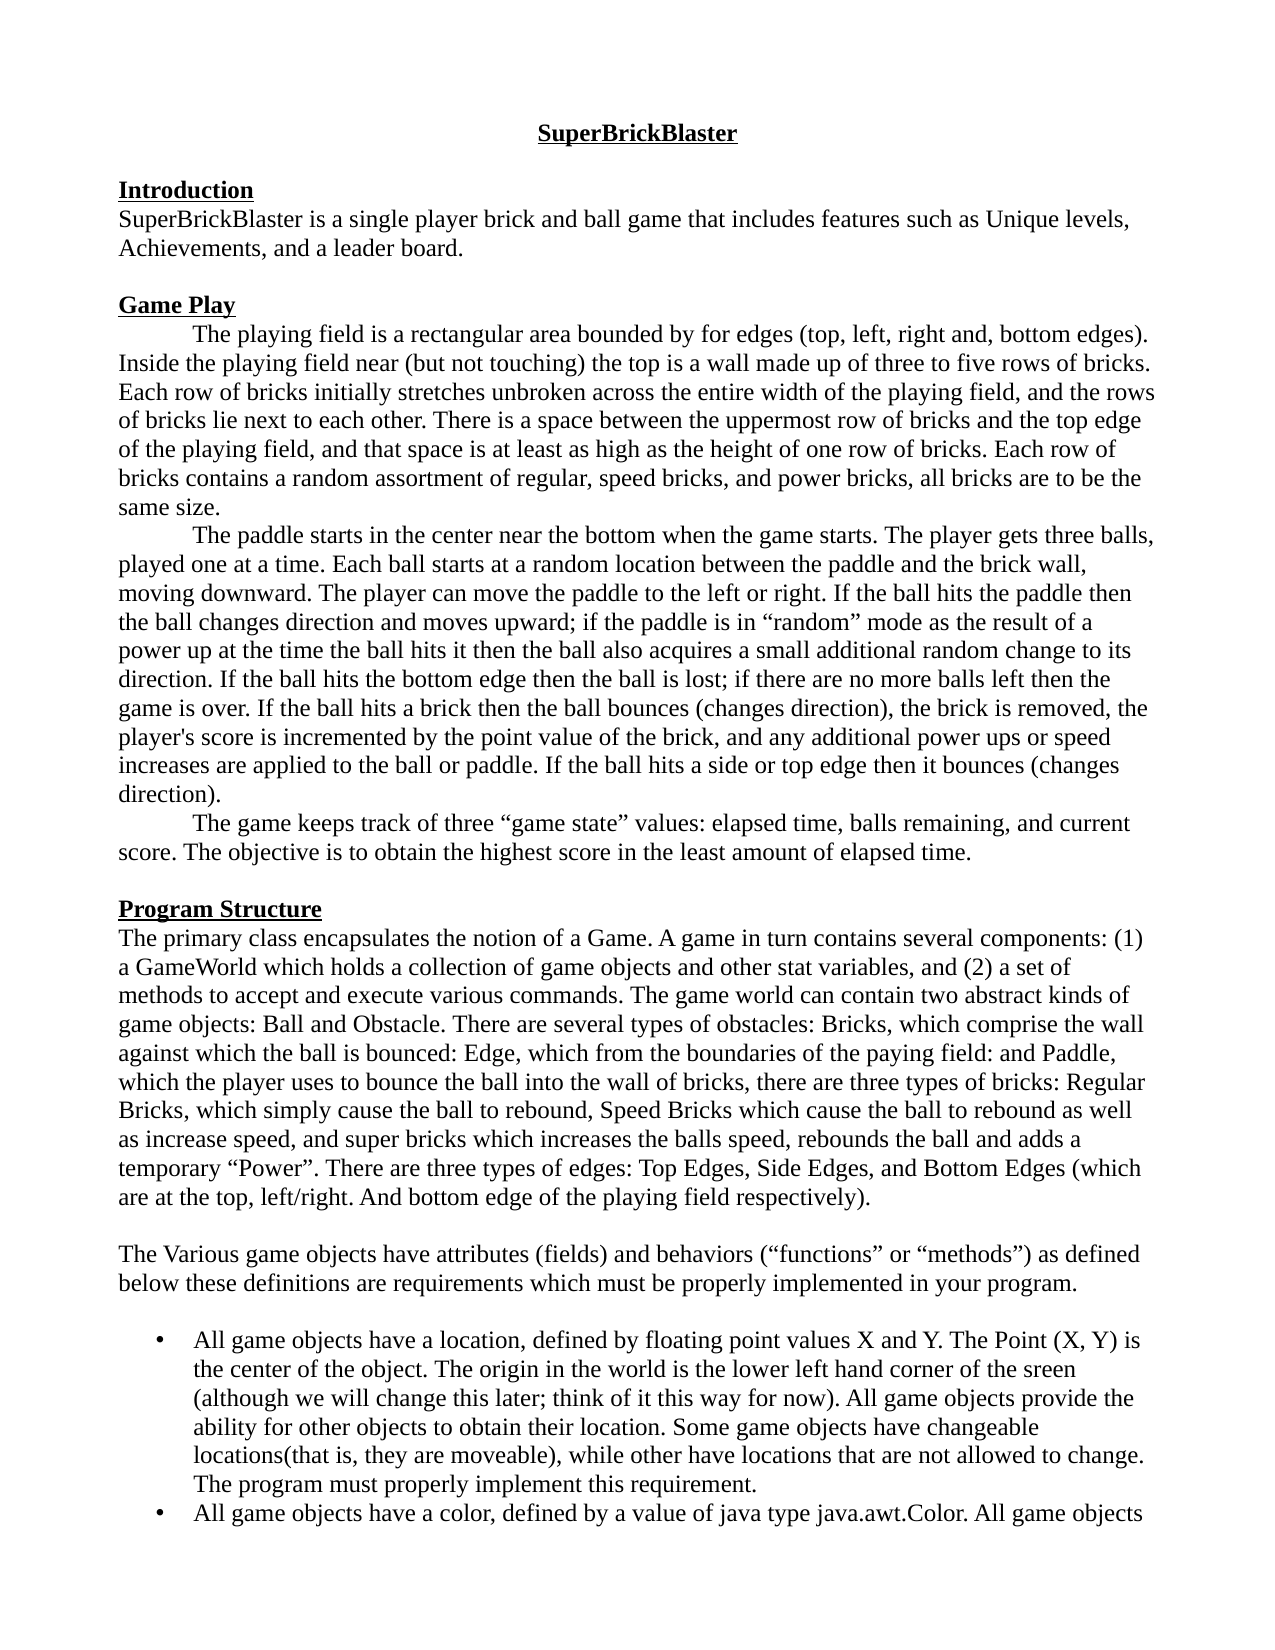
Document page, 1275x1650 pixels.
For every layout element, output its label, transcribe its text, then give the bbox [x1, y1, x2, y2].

text SuperBrickBlaster [118, 118, 1157, 147]
text Introduction [118, 176, 1157, 204]
text SuperBrickBlaster is a single player brick and ball game that includes features such as Unique levels, Achievements, and a leader board. [118, 204, 1157, 262]
text The paddle starts in the center near the bottom when the game starts. The player gets three balls, played one at a time. Each ball starts at a random location between the paddle and the brick wall, moving downward. The player can move the paddle to the left or right. If the ball hits the paddle then the ball changes direction and moves upward; if the paddle is in “random” mode as the result of a power up at the time the ball hits it then the ball also acquires a small additional random change to its direction. If the ball hits the bottom edge then the ball is lost; if there are no more balls left then the game is over. If the ball hits a brick then the ball bounces (changes direction), the brick is removed, the player's score is incremented by the point value of the brick, and any additional power ups or speed increases are applied to the ball or paddle. If the ball hits a side or top edge then it bounces (changes direction). [118, 521, 1157, 808]
text Game Play [118, 291, 1157, 319]
text The primary class encapsulates the notion of a Game. A game in turn contains several components: (1) a GameWorld which holds a collection of game objects and other stat variables, and (2) a set of methods to accept and execute various commands. The game world can contain two abstract kinds of game objects: Ball and Obstacle. There are several types of obstacles: Bricks, which comprise the wall against which the ball is bounced: Edge, which from the boundaries of the paying field: and Paddle, which the player uses to bounce the ball into the wall of bricks, there are three types of bricks: Regular Bricks, which simply cause the ball to rebound, Speed Bricks which cause the ball to rebound as well as increase speed, and super bricks which increases the balls speed, rebounds the ball and adds a temporary “Power”. There are three types of edges: Top Edges, Side Edges, and Bottom Edges (which are at the top, left/right. And bottom edge of the playing field respectively). [118, 923, 1157, 1211]
text The game keeps track of three “game state” values: elapsed time, balls remaining, and current score. The objective is to obtain the highest score in the least amount of elapsed time. [118, 808, 1157, 866]
text The Various game objects have attributes (fields) and behaviors (“functions” or “methods”) as defined below these definitions are requirements which must be properly implemented in your program. [118, 1239, 1157, 1297]
text Program Structure [118, 894, 1157, 923]
list All game objects have a color, defined by a value of java type java.awt.Color. All game objects [156, 1498, 1157, 1527]
list All game objects have a location, defined by floating point values X and Y. The Point (X, Y) is the center of the object. The origin in the world is the lower left hand corner of the sreen (although we will change this later; think of it this way for now). All game objects provide the ability for other objects to obtain their location. Some game objects have changeable locations(that is, they are moveable), while other have locations that are not allowed to change. The program must properly implement this requirement. [156, 1326, 1157, 1498]
text The playing field is a rectangular area bounded by for edges (top, left, right and, bottom edges). Inside the playing field near (but not touching) the top is a wall made up of three to five rows of bricks. Each row of bricks initially stretches unbroken across the entire width of the playing field, and the rows of bricks lie next to each other. There is a space between the uppermost row of bricks and the top edge of the playing field, and that space is at least as high as the height of one row of bricks. Each row of bricks contains a random assortment of regular, speed bricks, and power bricks, all bricks are to be the same size. [118, 319, 1157, 521]
